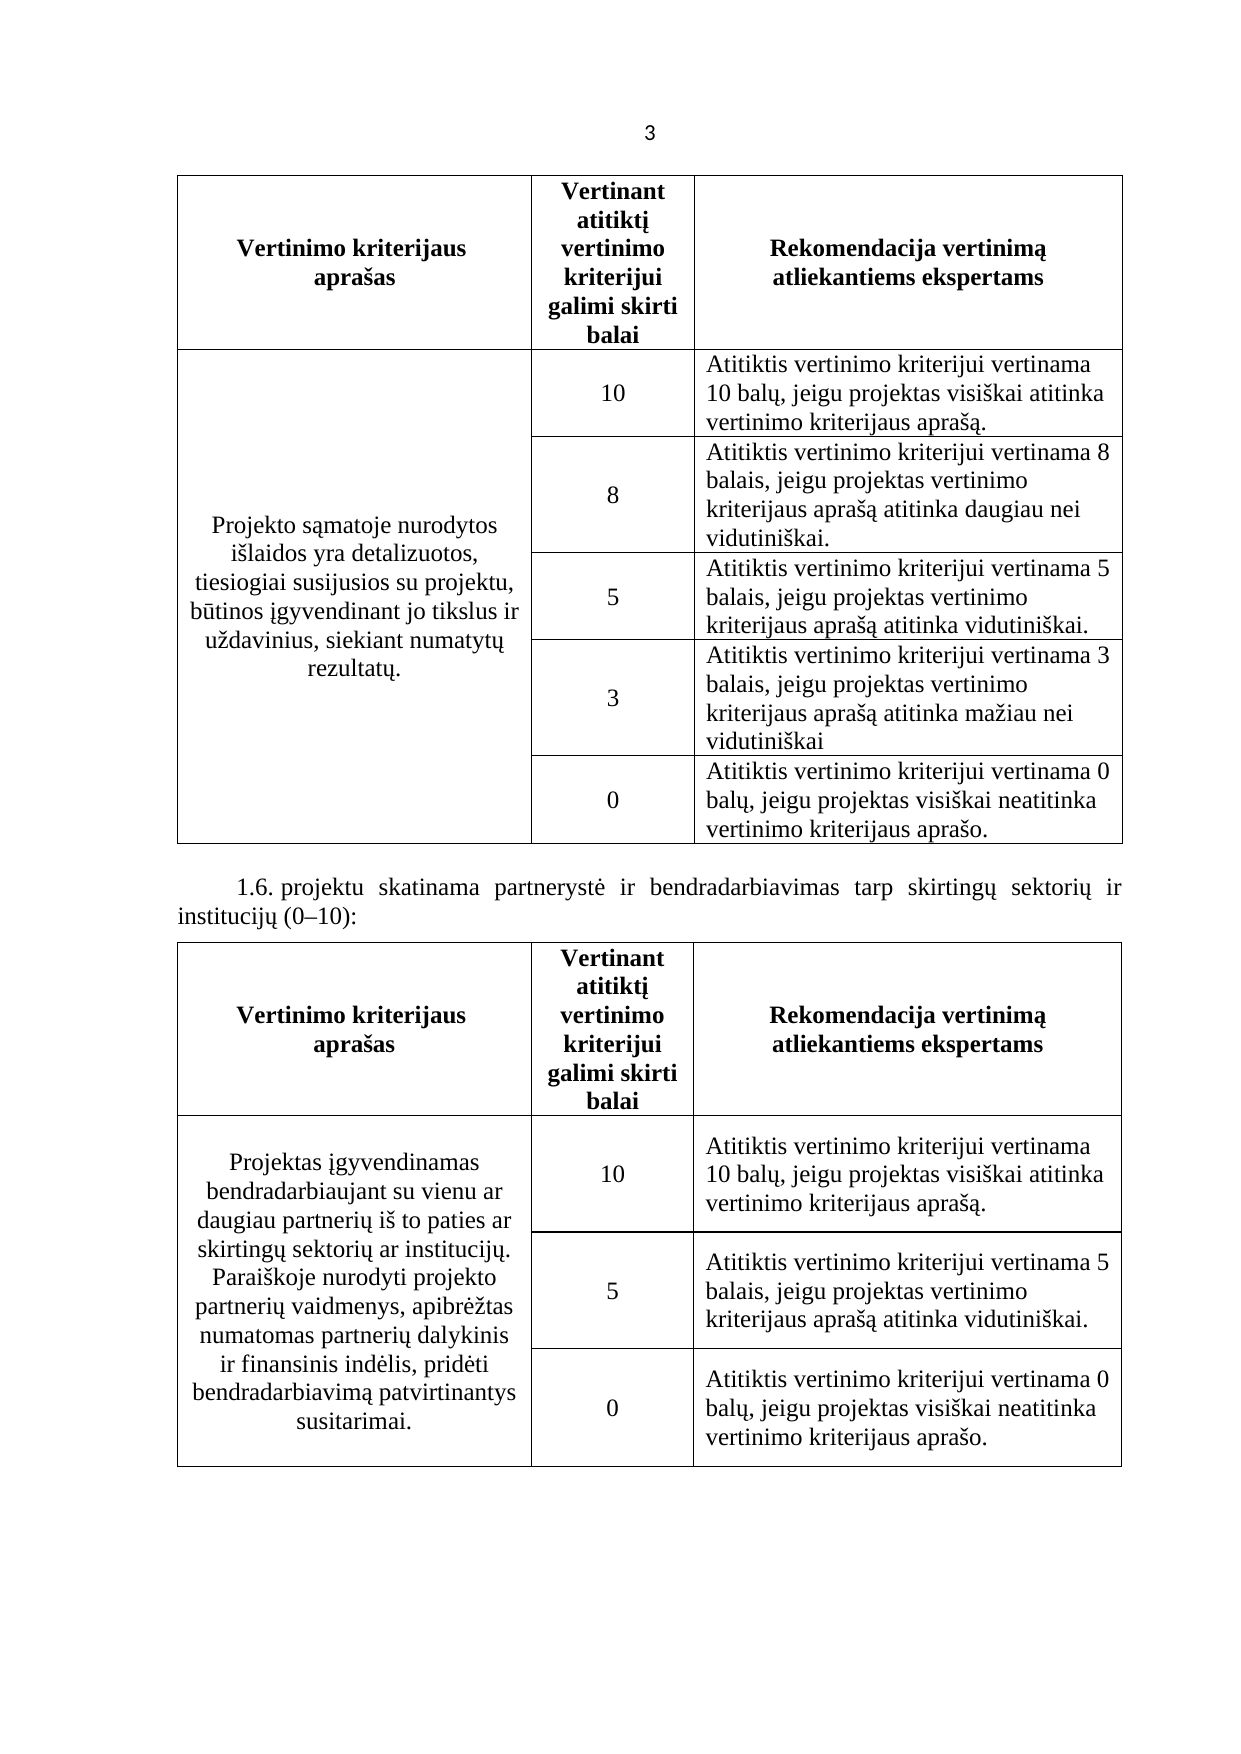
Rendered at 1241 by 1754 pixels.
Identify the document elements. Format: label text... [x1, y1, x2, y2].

table_cell 8 [532, 437, 694, 552]
table_cell Atitiktis vertinimo kriterijui vertinama 0 balų, jeigu projektas visiškai neatitinka vertinimo kriterijaus aprašo. [695, 756, 1122, 842]
table_header Vertinimo kriterijaus aprašas [178, 943, 531, 1115]
table_cell Atitiktis vertinimo kriterijui vertinama 10 balų, jeigu projektas visiškai atitinka vertinimo kriterijaus aprašą. [694, 1116, 1121, 1231]
table_header Rekomendacija vertinimą atliekantiems ekspertams [694, 943, 1121, 1115]
table_cell Projekto sąmatoje nurodytos išlaidos yra detalizuotos, tiesiogiai susijusios su projektu, būtinos įgyvendinant jo tikslus ir uždavinius, siekiant numatytų rezultatų. [178, 350, 531, 842]
table_cell Atitiktis vertinimo kriterijui vertinama 3 balais, jeigu projektas vertinimo kriterijaus aprašą atitinka mažiau nei vidutiniškai [695, 640, 1122, 755]
table_cell Atitiktis vertinimo kriterijui vertinama 5 balais, jeigu projektas vertinimo kriterijaus aprašą atitinka vidutiniškai. [695, 553, 1122, 639]
table_cell 0 [532, 756, 694, 842]
table_cell 5 [532, 553, 694, 639]
table_cell Atitiktis vertinimo kriterijui vertinama 8 balais, jeigu projektas vertinimo kriterijaus aprašą atitinka daugiau nei vidutiniškai. [695, 437, 1122, 552]
table_cell 10 [532, 350, 694, 436]
table_cell Projektas įgyvendinamas bendradarbiaujant su vienu ar daugiau partnerių iš to paties ar skirtingų sektorių ar institucijų. Paraiškoje nurodyti projekto partnerių vaidmenys, apibrėžtas numatomas partnerių dalykinis ir finansinis indėlis, pridėti bendradarbiavimą patvirtinantys susitarimai. [178, 1116, 531, 1466]
table_header Vertinant atitiktį vertinimo kriterijui galimi skirti balai [532, 943, 693, 1115]
text 1.6. projektu skatinama partnerystė ir bendradarbiavimas tarp skirtingų sektorių ir institucijų (0–10): [177, 872, 1122, 930]
table_header Vertinant atitiktį vertinimo kriterijui galimi skirti balai [532, 176, 694, 348]
table_cell Atitiktis vertinimo kriterijui vertinama 5 balais, jeigu projektas vertinimo kriterijaus aprašą atitinka vidutiniškai. [694, 1233, 1121, 1348]
table_cell 5 [532, 1233, 693, 1348]
table_cell Atitiktis vertinimo kriterijui vertinama 10 balų, jeigu projektas visiškai atitinka vertinimo kriterijaus aprašą. [695, 350, 1122, 436]
table_cell 0 [532, 1349, 693, 1466]
table_cell 10 [532, 1116, 693, 1231]
table_header Rekomendacija vertinimą atliekantiems ekspertams [695, 176, 1122, 348]
table_cell 3 [532, 640, 694, 755]
table_cell Atitiktis vertinimo kriterijui vertinama 0 balų, jeigu projektas visiškai neatitinka vertinimo kriterijaus aprašo. [694, 1349, 1121, 1466]
table_header Vertinimo kriterijaus aprašas [178, 176, 531, 348]
